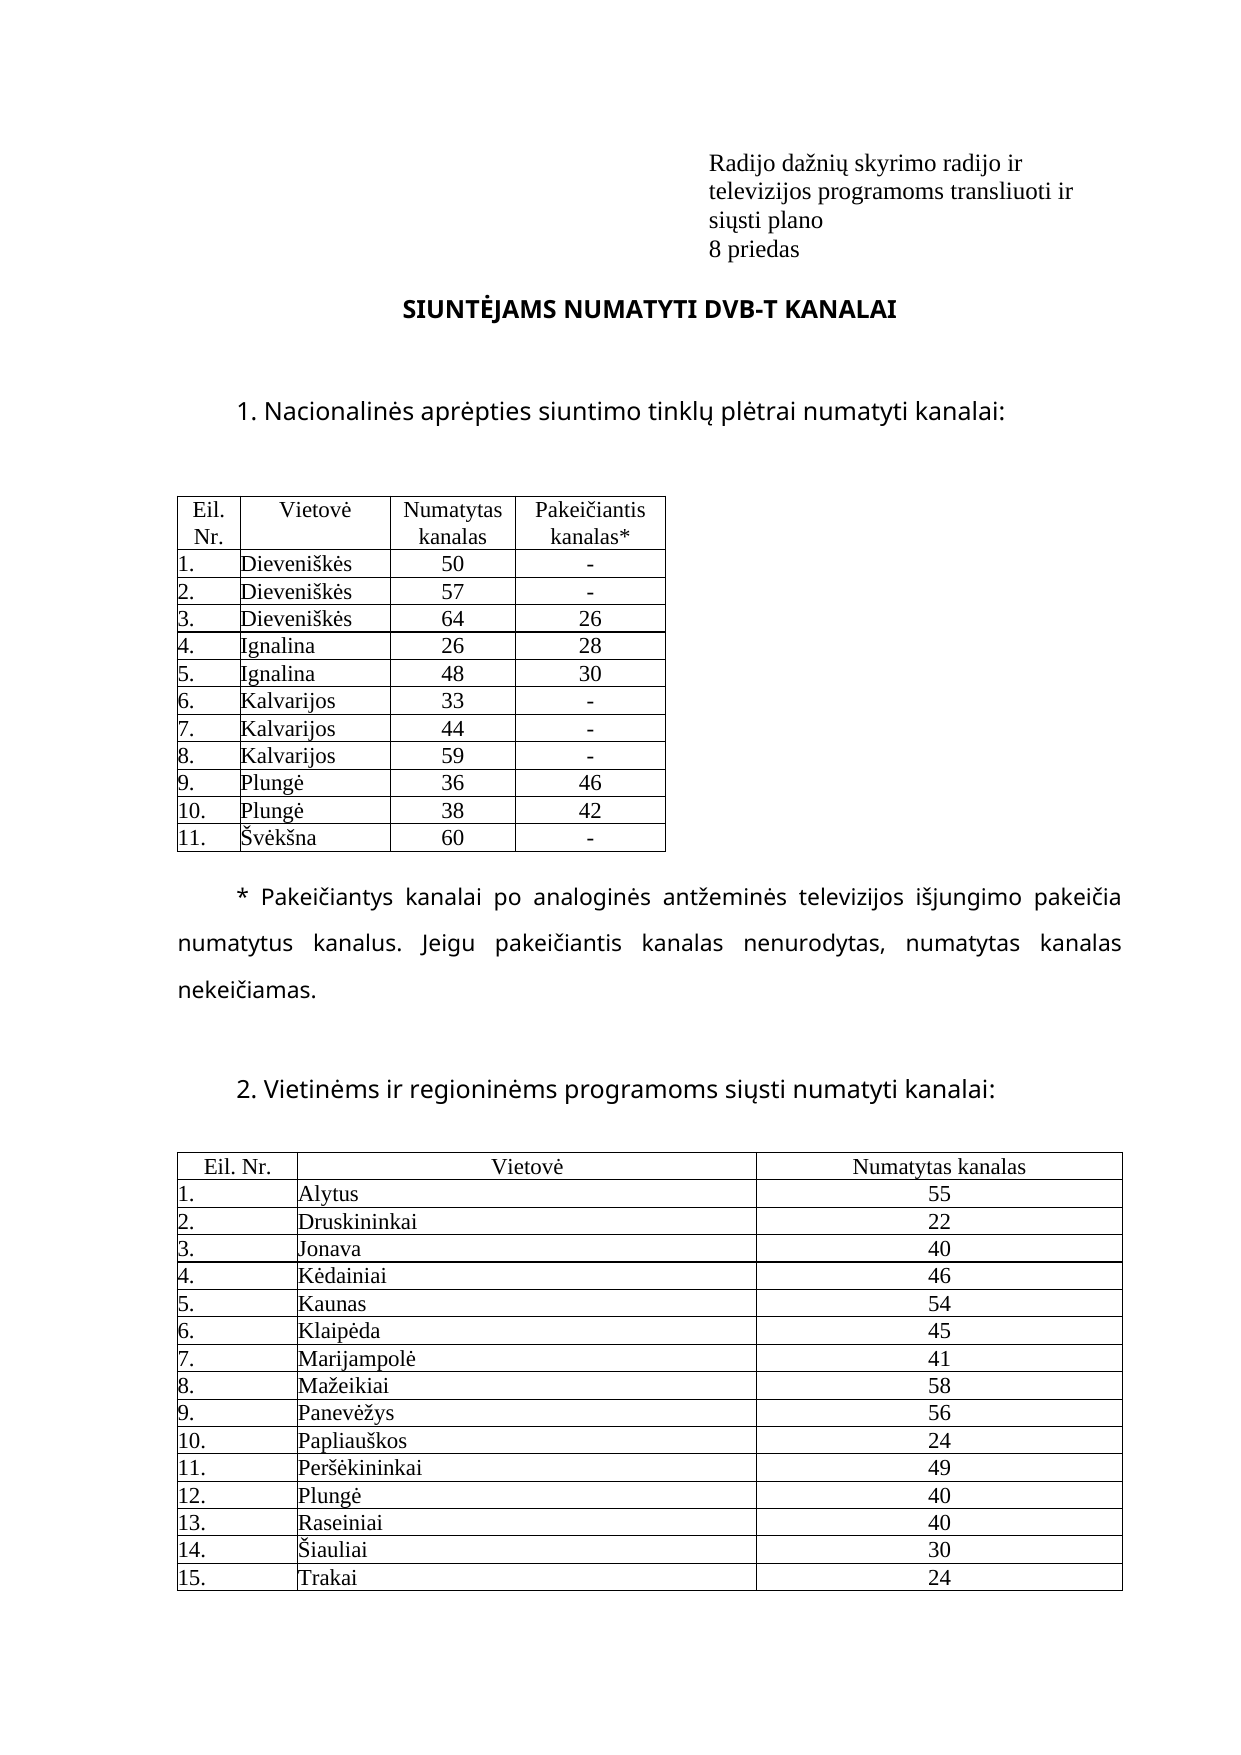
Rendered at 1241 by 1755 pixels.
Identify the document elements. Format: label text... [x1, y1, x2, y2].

table_cell Jonava [298, 1235, 756, 1261]
table_cell 54 [757, 1290, 1122, 1316]
table_cell Papliauškos [298, 1427, 756, 1453]
table_cell 11. [178, 824, 240, 851]
table_cell 28 [516, 633, 665, 659]
table_cell 49 [757, 1454, 1122, 1481]
table_header Vietovė [241, 497, 390, 549]
table_cell 38 [391, 797, 515, 823]
table_header Eil. Nr. [178, 1153, 297, 1179]
table_cell 57 [391, 578, 515, 604]
table_cell 4. [178, 1263, 297, 1289]
table_cell Raseiniai [298, 1509, 756, 1535]
table_cell Druskininkai [298, 1208, 756, 1234]
table_cell Plungė [241, 797, 390, 823]
table_cell Plungė [298, 1482, 756, 1508]
table_header Numatytas kanalas [391, 497, 515, 549]
table_cell 9. [178, 1400, 297, 1426]
text televizijos programoms transliuoti ir [177, 176, 1122, 205]
table_header Eil. Nr. [178, 497, 240, 549]
table_cell 58 [757, 1372, 1122, 1398]
table_cell Marijampolė [298, 1345, 756, 1371]
table_cell Dieveniškės [241, 578, 390, 604]
table_header Numatytas kanalas [757, 1153, 1122, 1179]
table_cell Dieveniškės [241, 605, 390, 631]
table_cell Šiauliai [298, 1536, 756, 1563]
table_cell 14. [178, 1536, 297, 1563]
table_cell 40 [757, 1235, 1122, 1261]
table_cell 24 [757, 1564, 1122, 1590]
text 8 priedas [177, 234, 1122, 263]
table_cell Švėkšna [241, 824, 390, 851]
table_cell Kėdainiai [298, 1263, 756, 1289]
table_cell 41 [757, 1345, 1122, 1371]
text SIUNTĖJAMS NUMATYTI DVB-T KANALAI [177, 291, 1122, 325]
table_cell 26 [516, 605, 665, 631]
table_cell 6. [178, 687, 240, 714]
table_cell 42 [516, 797, 665, 823]
table_cell 26 [391, 633, 515, 659]
table_cell Mažeikiai [298, 1372, 756, 1398]
table_cell 6. [178, 1317, 297, 1344]
table_cell 10. [178, 797, 240, 823]
table_cell - [516, 742, 665, 768]
table_cell Trakai [298, 1564, 756, 1590]
table_cell 8. [178, 742, 240, 768]
table_cell Panevėžys [298, 1400, 756, 1426]
table_cell 55 [757, 1180, 1122, 1207]
table_cell 2. [178, 578, 240, 604]
text Radijo dažnių skyrimo radijo ir [177, 148, 1122, 176]
table_cell 3. [178, 605, 240, 631]
table_cell Kalvarijos [241, 742, 390, 768]
table_cell 9. [178, 770, 240, 796]
table_cell 8. [178, 1372, 297, 1398]
table_cell - [516, 550, 665, 577]
table_cell 1. [178, 550, 240, 577]
table_cell 44 [391, 715, 515, 741]
table_cell 33 [391, 687, 515, 714]
table_cell 4. [178, 633, 240, 659]
table_cell 1. [178, 1180, 297, 1207]
table_cell 2. [178, 1208, 297, 1234]
table_cell Klaipėda [298, 1317, 756, 1344]
text * Pakeičiantys kanalai po analoginės antžeminės televizijos išjungimo pakeičia numatytus kanalus. Jeigu pakeičiantis kanalas nenurodytas, numatytas kanalas nekeičiamas. [177, 880, 1122, 1005]
table_cell 40 [757, 1509, 1122, 1535]
table_cell 48 [391, 660, 515, 686]
table_cell 10. [178, 1427, 297, 1453]
table_cell 5. [178, 660, 240, 686]
text 2. Vietinėms ir regioninėms programoms siųsti numatyti kanalai: [177, 1072, 1122, 1106]
table_cell Peršėkininkai [298, 1454, 756, 1481]
table_cell 30 [516, 660, 665, 686]
table_cell - [516, 687, 665, 714]
table_cell 36 [391, 770, 515, 796]
table_cell 46 [516, 770, 665, 796]
table_cell 5. [178, 1290, 297, 1316]
table_cell 50 [391, 550, 515, 577]
table_cell Kalvarijos [241, 715, 390, 741]
table_cell Alytus [298, 1180, 756, 1207]
table_cell - [516, 824, 665, 851]
table_cell 22 [757, 1208, 1122, 1234]
table_cell 64 [391, 605, 515, 631]
table_header Pakeičiantis kanalas* [516, 497, 665, 549]
table_cell Kaunas [298, 1290, 756, 1316]
table_cell 13. [178, 1509, 297, 1535]
table_cell 45 [757, 1317, 1122, 1344]
table_cell - [516, 715, 665, 741]
text siųsti plano [177, 205, 1122, 234]
table_cell 30 [757, 1536, 1122, 1563]
table_cell 56 [757, 1400, 1122, 1426]
table_cell Dieveniškės [241, 550, 390, 577]
table_cell Plungė [241, 770, 390, 796]
table_cell 12. [178, 1482, 297, 1508]
table_cell 7. [178, 715, 240, 741]
table_cell Kalvarijos [241, 687, 390, 714]
table_cell 7. [178, 1345, 297, 1371]
table_cell 46 [757, 1263, 1122, 1289]
text 1. Nacionalinės aprėpties siuntimo tinklų plėtrai numatyti kanalai: [177, 393, 1122, 427]
table_header Vietovė [298, 1153, 756, 1179]
table_cell - [516, 578, 665, 604]
table_cell 11. [178, 1454, 297, 1481]
table_cell 24 [757, 1427, 1122, 1453]
table_cell Ignalina [241, 660, 390, 686]
table_cell 60 [391, 824, 515, 851]
table_cell Ignalina [241, 633, 390, 659]
table_cell 59 [391, 742, 515, 768]
table_cell 40 [757, 1482, 1122, 1508]
table_cell 3. [178, 1235, 297, 1261]
table_cell 15. [178, 1564, 297, 1590]
